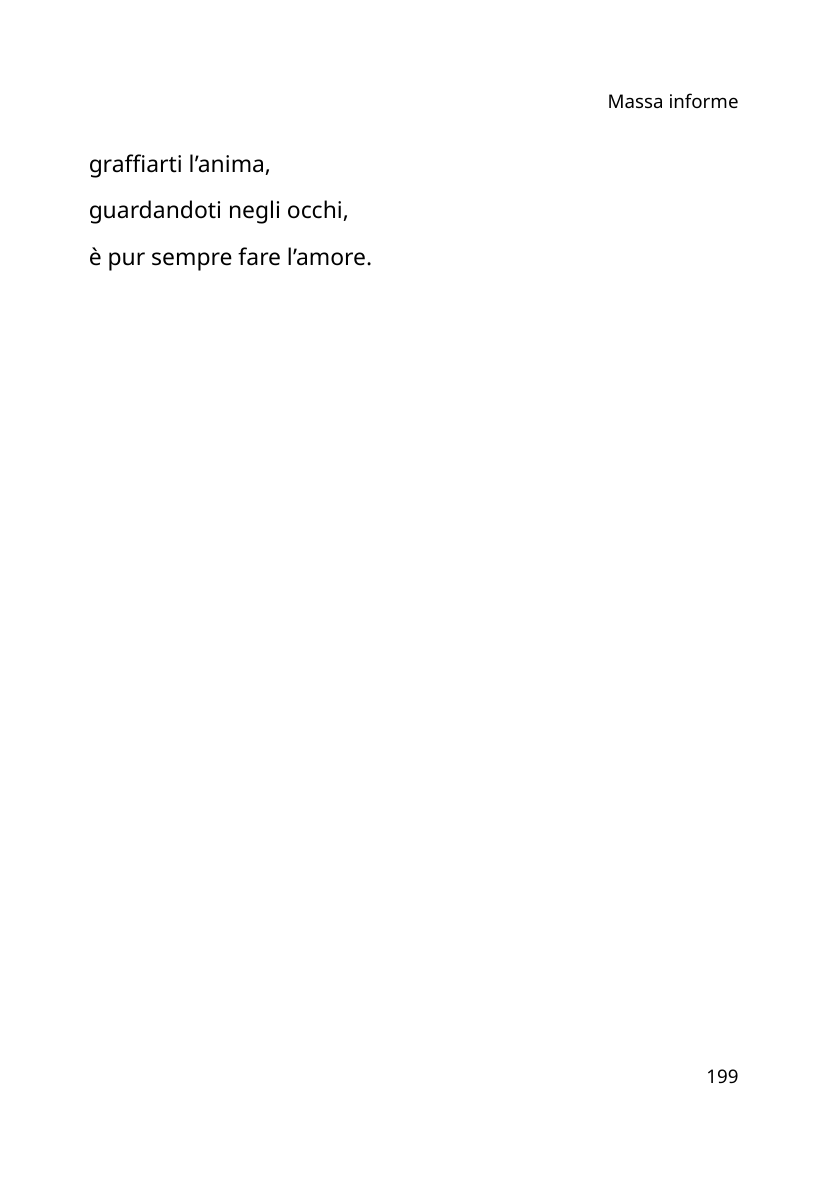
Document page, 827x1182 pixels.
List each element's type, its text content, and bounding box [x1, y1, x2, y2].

text graffiarti l’anima, [88, 147, 738, 179]
text guardandoti negli occhi, [88, 194, 738, 226]
text è pur sempre fare l’amore. [88, 241, 738, 272]
